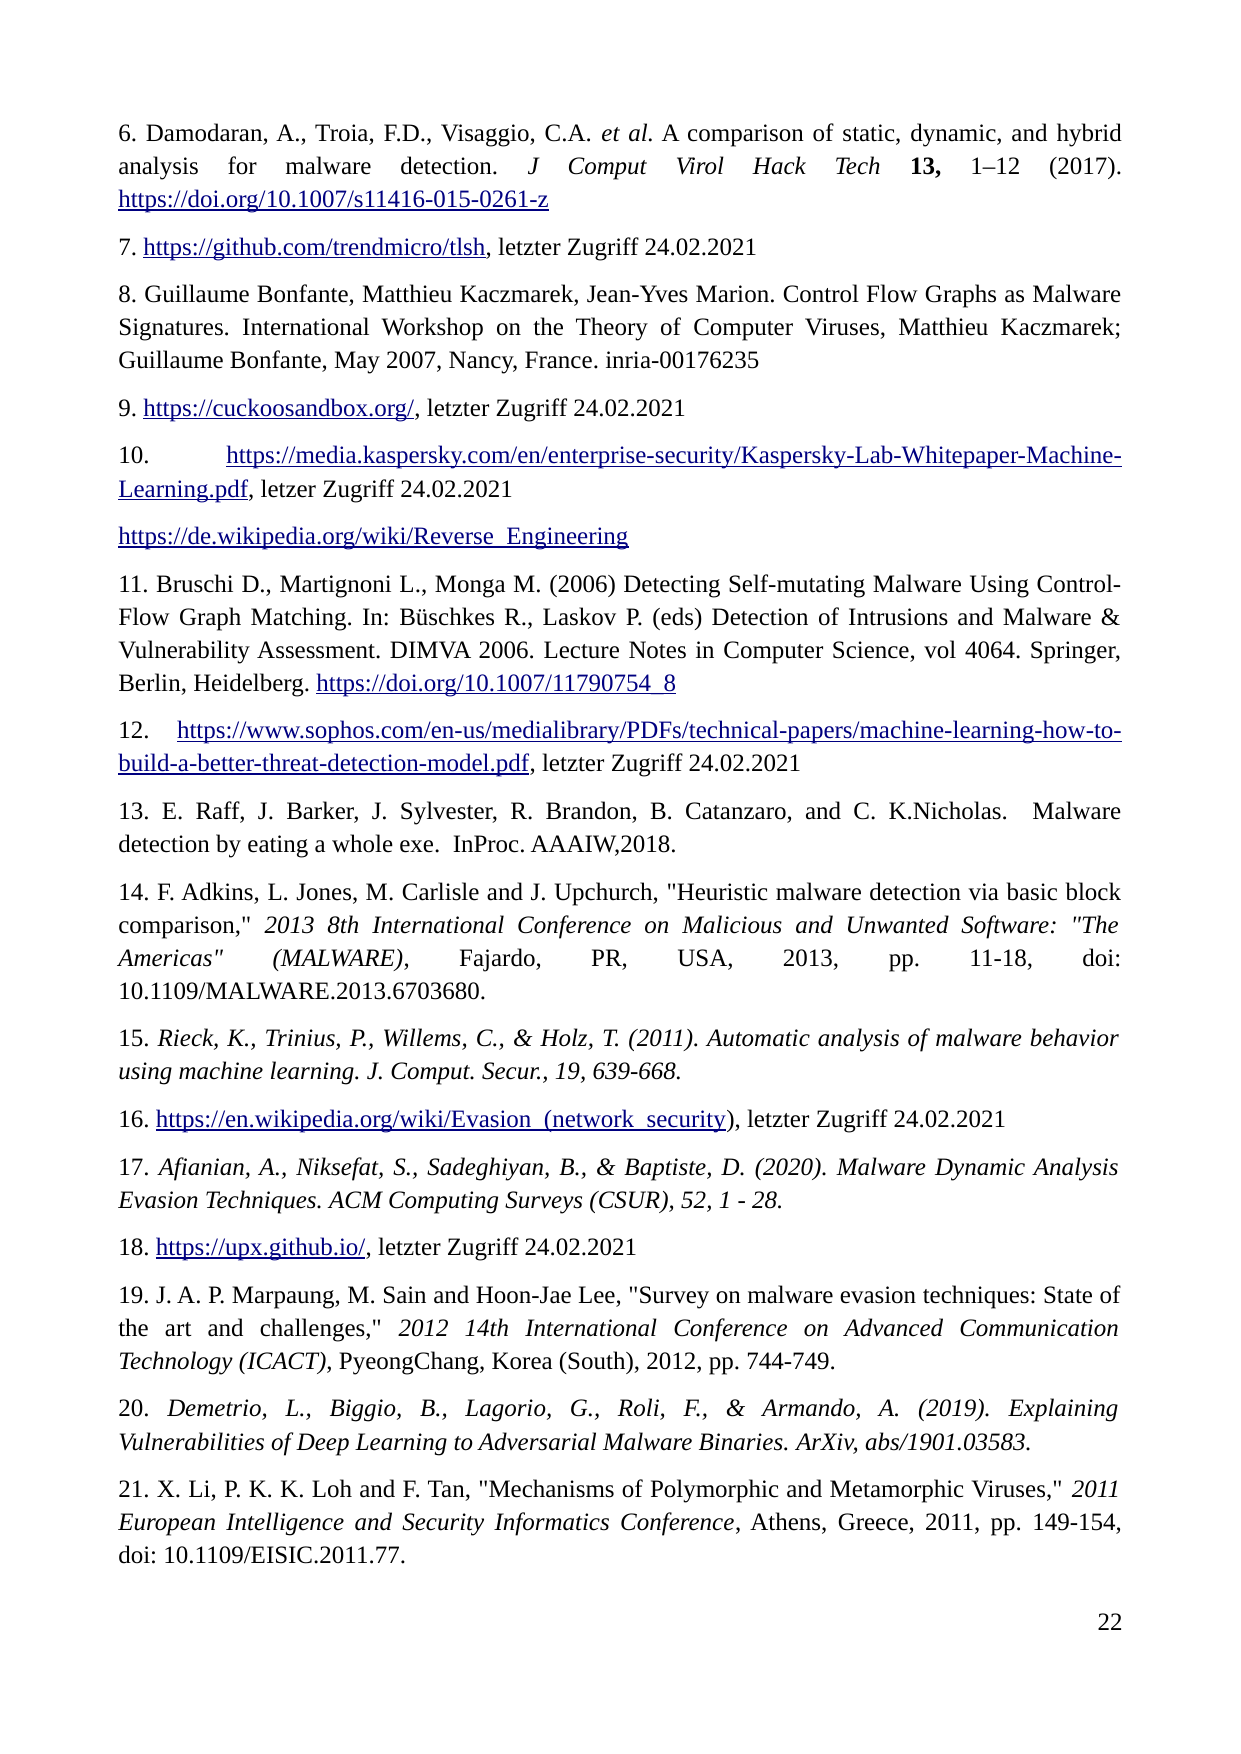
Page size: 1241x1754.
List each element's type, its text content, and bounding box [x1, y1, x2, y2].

text 11. Bruschi D., Martignoni L., Monga M. (2006) Detecting Self-mutating Malware Using Control-Flow Graph Matching. In: Büschkes R., Laskov P. (eds) Detection of Intrusions and Malware & Vulnerability Assessment. DIMVA 2006. Lecture Notes in Computer Science, vol 4064. Springer, Berlin, Heidelberg. https://doi.org/10.1007/11790754_8 [118, 569, 1122, 697]
text https://de.wikipedia.org/wiki/Reverse_Engineering [118, 521, 1122, 550]
text 18. https://upx.github.io/, letzter Zugriff 24.02.2021 [118, 1232, 1122, 1261]
text 12. https://www.sophos.com/en-us/medialibrary/PDFs/technical-papers/machine-learning-how-to-build-a-better-threat-detection-model.pdf, letzter Zugriff 24.02.2021 [118, 716, 1122, 777]
text 8. Guillaume Bonfante, Matthieu Kaczmarek, Jean-Yves Marion. Control Flow Graphs as Malware Signatures. International Workshop on the Theory of Computer Viruses, Matthieu Kaczmarek; Guillaume Bonfante, May 2007, Nancy, France. inria-00176235 [118, 279, 1122, 374]
text 16. https://en.wikipedia.org/wiki/Evasion_(network_security), letzter Zugriff 24.02.2021 [118, 1104, 1122, 1133]
text 6. Damodaran, A., Troia, F.D., Visaggio, C.A. et al. A comparison of static, dynamic, and hybrid analysis for malware detection. J Comput Virol Hack Tech 13, 1–12 (2017). https://doi.org/10.1007/s11416-015-0261-z [118, 118, 1122, 213]
text 17. Afianian, A., Niksefat, S., Sadeghiyan, B., & Baptiste, D. (2020). Malware Dynamic Analysis Evasion Techniques. ACM Computing Surveys (CSUR), 52, 1 - 28. [118, 1152, 1122, 1213]
text 19. J. A. P. Marpaung, M. Sain and Hoon-Jae Lee, "Survey on malware evasion techniques: State of the art and challenges," 2012 14th International Conference on Advanced Communication Technology (ICACT), PyeongChang, Korea (South), 2012, pp. 744-749. [118, 1280, 1122, 1375]
text 21. X. Li, P. K. K. Loh and F. Tan, "Mechanisms of Polymorphic and Metamorphic Viruses," 2011 European Intelligence and Security Informatics Conference, Athens, Greece, 2011, pp. 149-154, doi: 10.1109/EISIC.2011.77. [118, 1474, 1122, 1569]
text 20. Demetrio, L., Biggio, B., Lagorio, G., Roli, F., & Armando, A. (2019). Explaining Vulnerabilities of Deep Learning to Adversarial Malware Binaries. ArXiv, abs/1901.03583. [118, 1393, 1122, 1455]
text 15. Rieck, K., Trinius, P., Willems, C., & Holz, T. (2011). Automatic analysis of malware behavior using machine learning. J. Comput. Secur., 19, 639-668. [118, 1023, 1122, 1085]
text 13. E. Raff, J. Barker, J. Sylvester, R. Brandon, B. Catanzaro, and C. K.Nicholas. Malware detection by eating a whole exe. InProc. AAAIW,2018. [118, 796, 1122, 858]
text 14. F. Adkins, L. Jones, M. Carlisle and J. Upchurch, "Heuristic malware detection via basic block comparison," 2013 8th International Conference on Malicious and Unwanted Software: "The Americas" (MALWARE), Fajardo, PR, USA, 2013, pp. 11-18, doi: 10.1109/MALWARE.2013.6703680. [118, 877, 1122, 1004]
text 7. https://github.com/trendmicro/tlsh, letzter Zugriff 24.02.2021 [118, 232, 1122, 261]
text 10. https://media.kaspersky.com/en/enterprise-security/Kaspersky-Lab-Whitepaper-Machine-Learning.pdf, letzer Zugriff 24.02.2021 [118, 441, 1122, 502]
text 9. https://cuckoosandbox.org/, letzter Zugriff 24.02.2021 [118, 393, 1122, 422]
